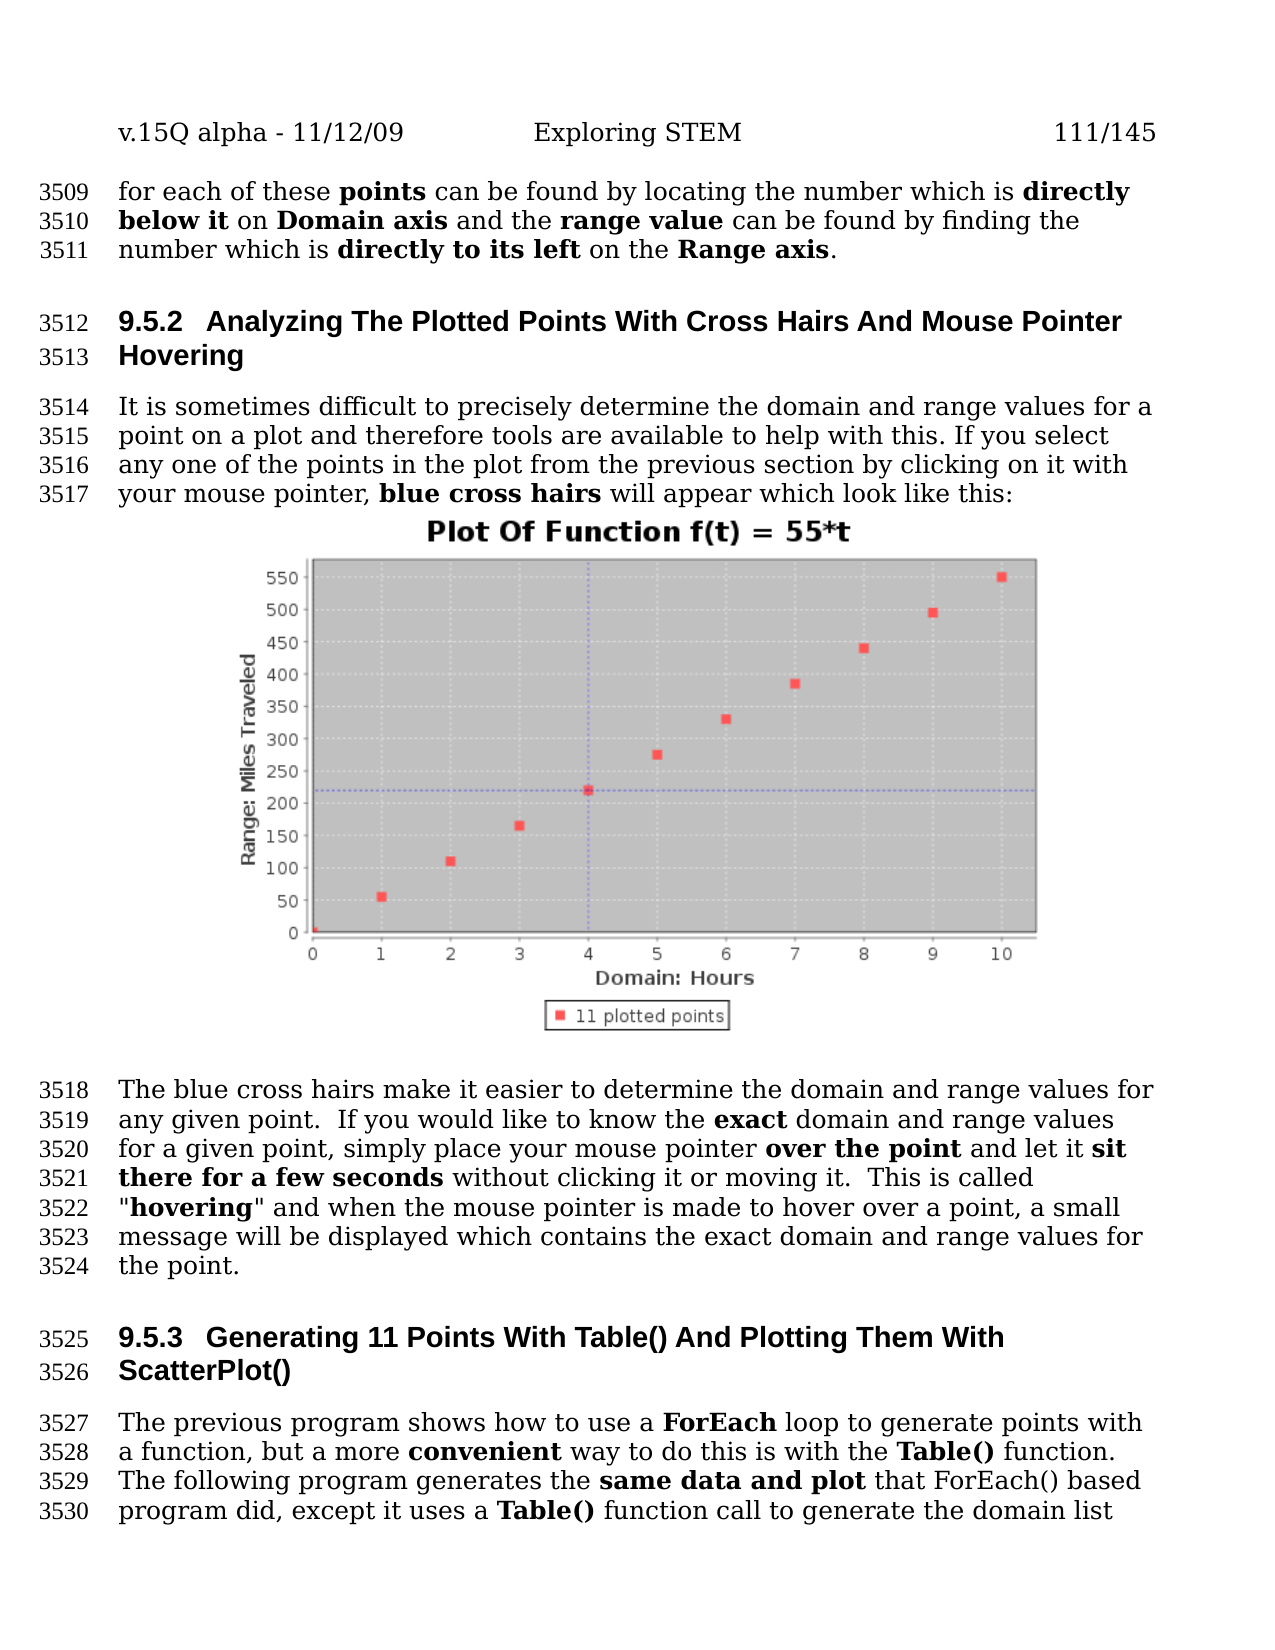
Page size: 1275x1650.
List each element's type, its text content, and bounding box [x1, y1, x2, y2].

text The blue cross hairs make it easier to determine the domain and range values for any given point. If you would like to know the exact domain and range values for a given point, simply place your mouse pointer over the point and let it sit there for a few seconds without clicking it or moving it. This is called "hovering" and when the mouse pointer is made to hover over a point, a small message will be displayed which contains the exact domain and range values for the point. [118, 1076, 1157, 1281]
subtitle Analyzing The Plotted Points With Cross Hairs And Mouse Pointer Hovering [118, 304, 1157, 371]
text The previous program shows how to use a ForEach loop to generate points with a function, but a more convenient way to do this is with the Table() function. The following program generates the same data and plot that ForEach() based program did, except it uses a Table() function call to generate the domain list [118, 1408, 1157, 1525]
text for each of these points can be found by locating the number which is directly below it on Domain axis and the range value can be found by finding the number which is directly to its left on the Range axis. [118, 177, 1157, 265]
text It is sometimes difficult to precisely determine the domain and range values for a point on a plot and therefore tools are available to help with this. If you select any one of the points in the plot from the previous section by clicking on it with your mouse pointer, blue cross hairs will appear which look like this: [118, 392, 1157, 509]
subtitle Generating 11 Points With Table() And Plotting Them With ScatterPlot() [118, 1319, 1157, 1387]
picture [222, 515, 1053, 1032]
